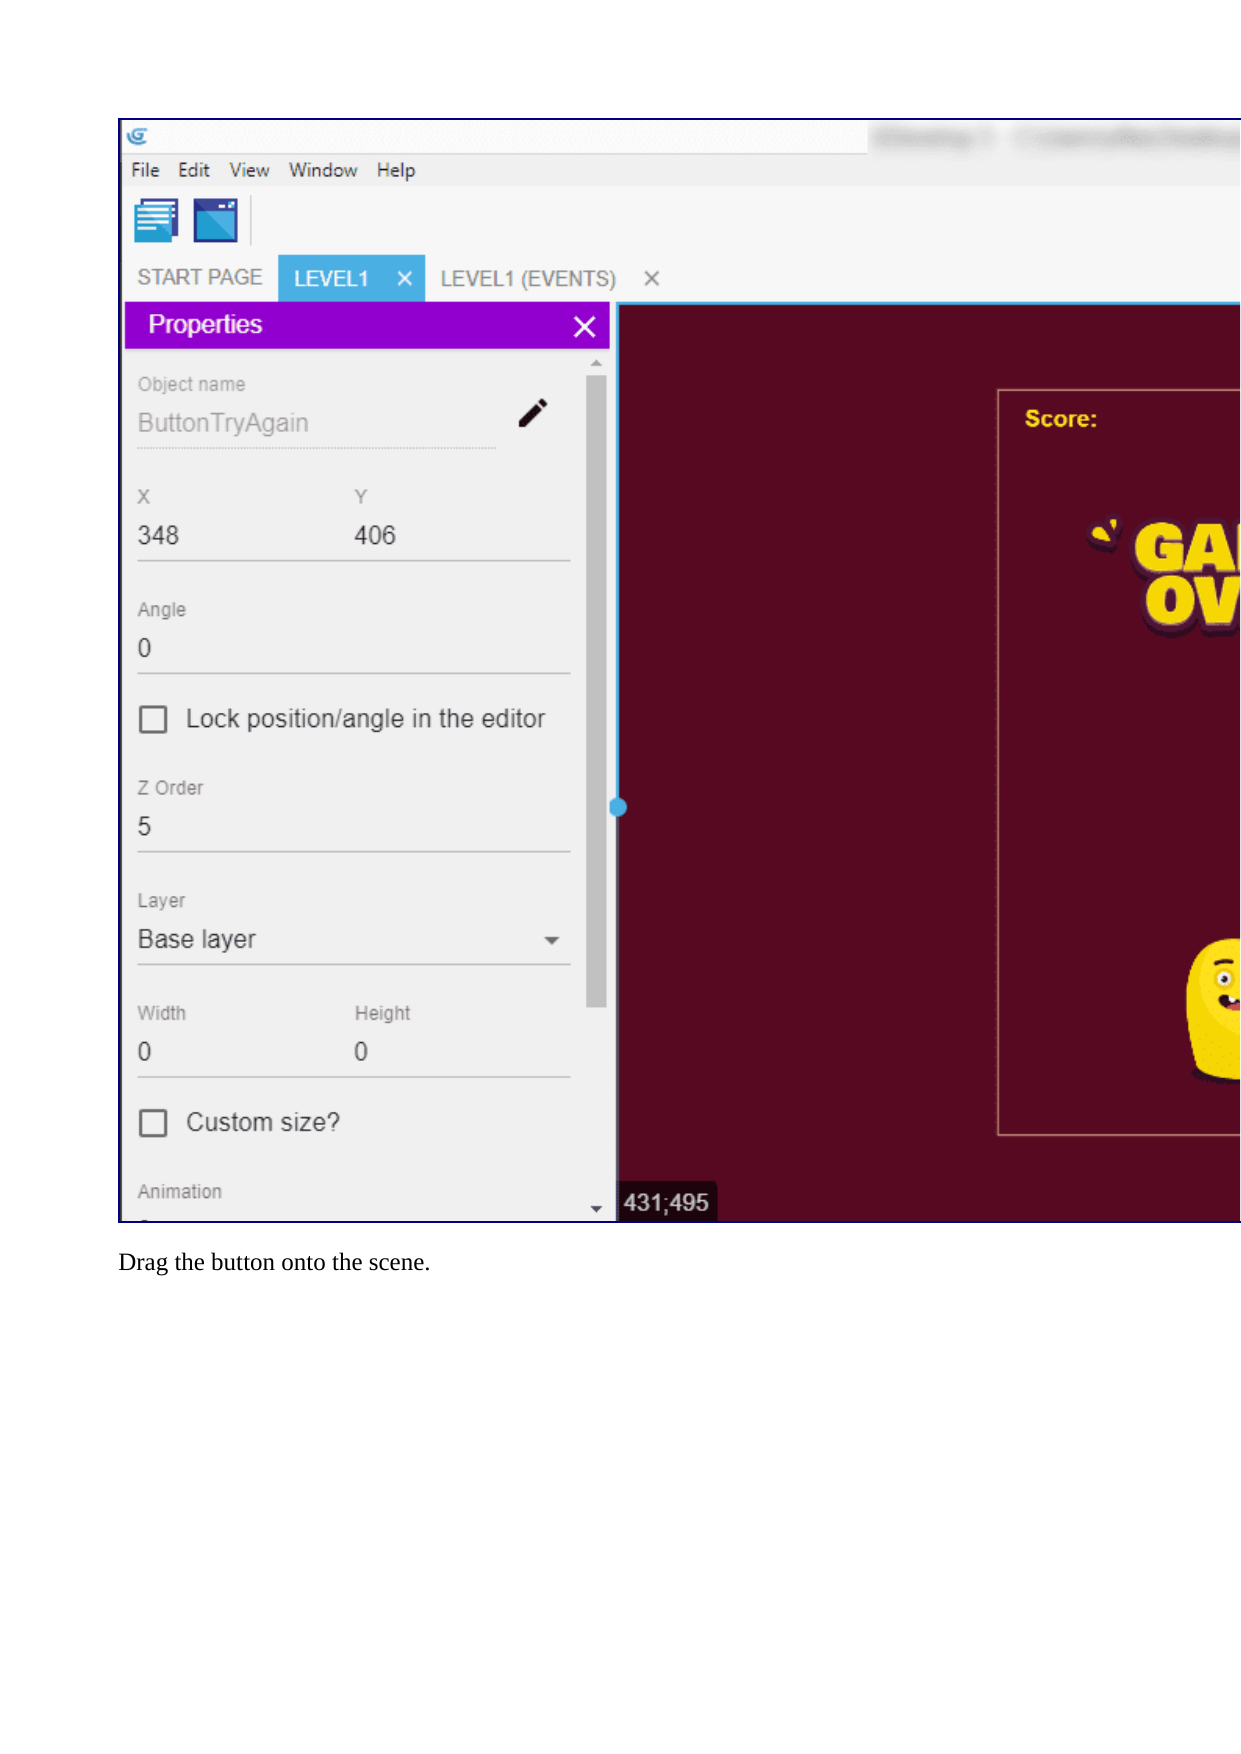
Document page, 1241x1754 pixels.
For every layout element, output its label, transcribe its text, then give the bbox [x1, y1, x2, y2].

picture [120, 120, 1241, 1221]
text Drag the button onto the scene. [118, 1247, 1122, 1276]
